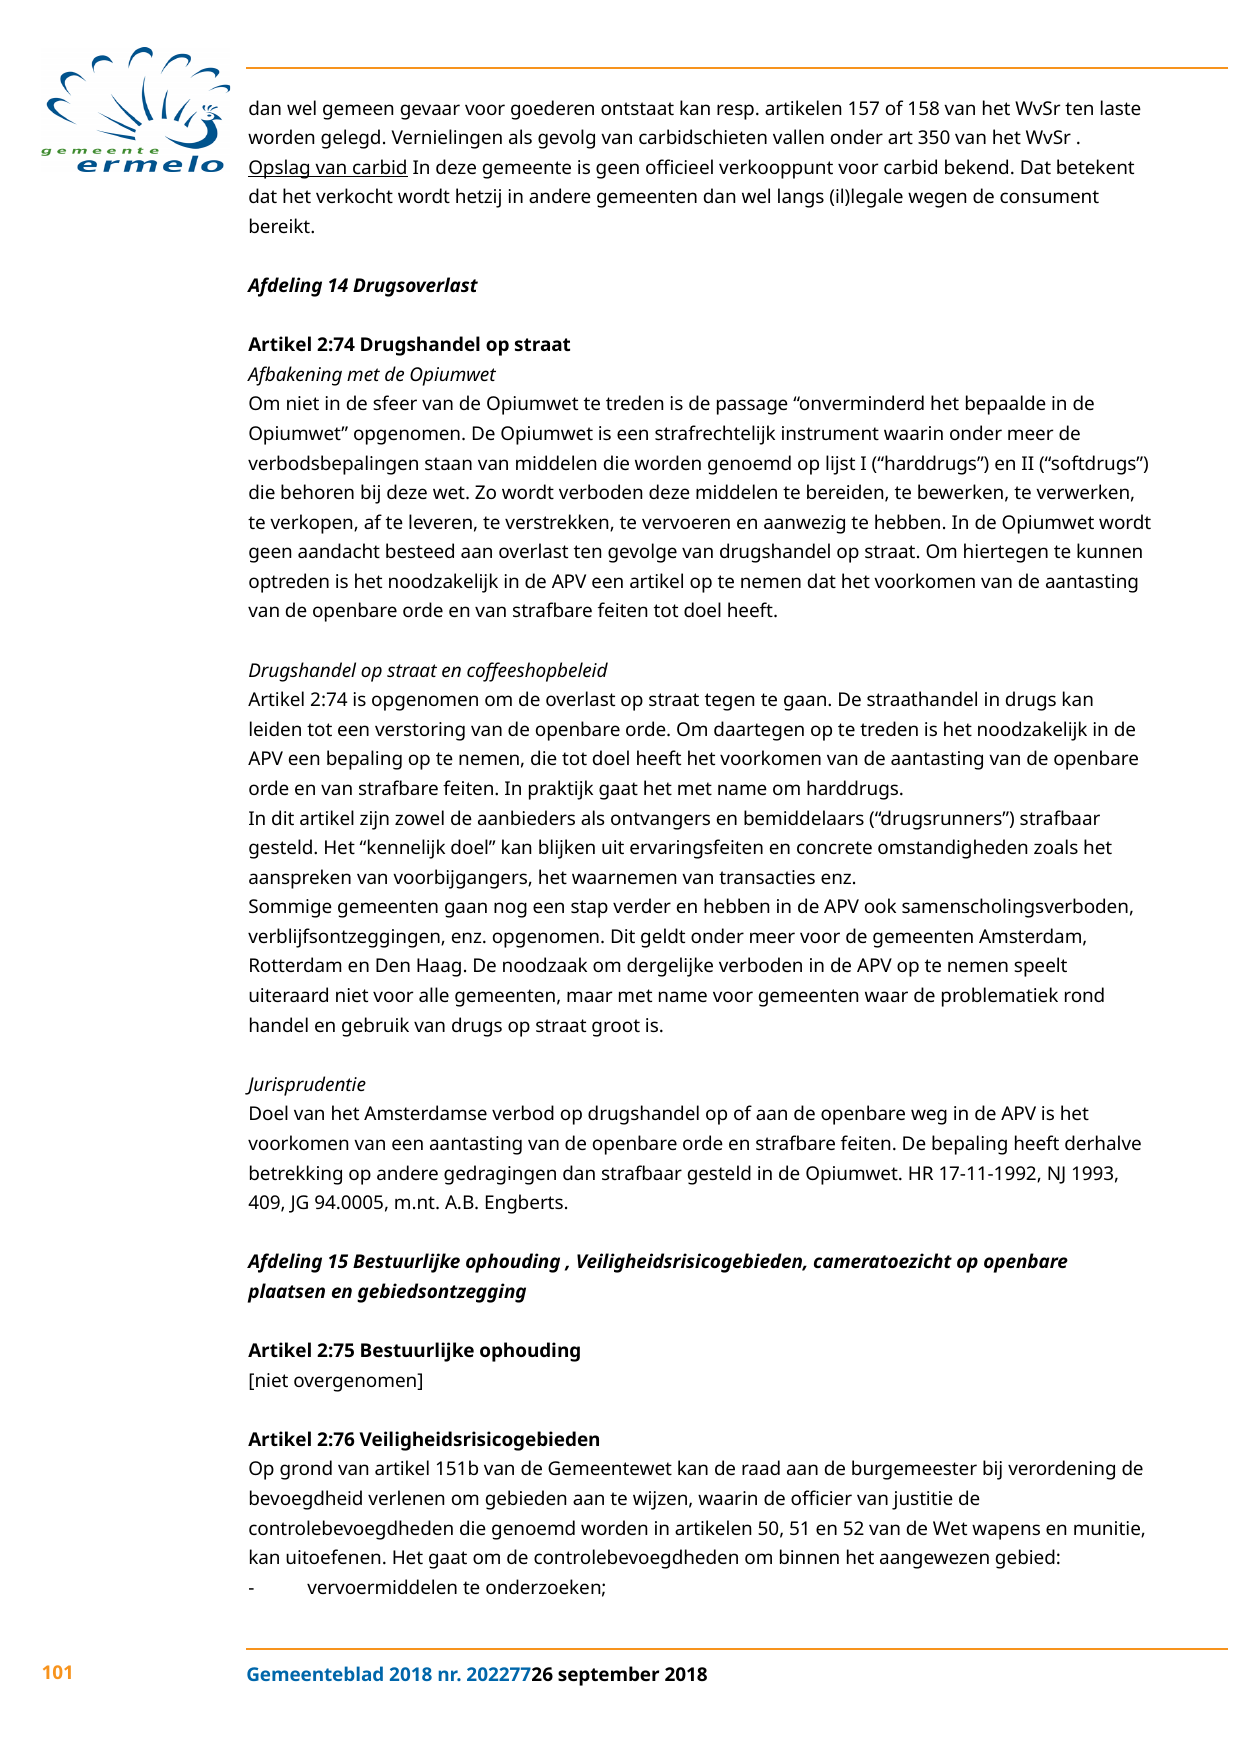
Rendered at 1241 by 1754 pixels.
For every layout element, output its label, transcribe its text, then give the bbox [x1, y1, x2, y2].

text Artikel 2:74 is opgenomen om de overlast op straat tegen te gaan. De straathandel in drugs kan leiden tot een verstoring van de openbare orde. Om daartegen op te treden is het noodzakelijk in de APV een bepaling op te nemen, die tot doel heeft het voorkomen van de aantasting van de openbare orde en van strafbare feiten. In praktijk gaat het met name om harddrugs. [248, 686, 1152, 801]
text Opslag van carbid In deze gemeente is geen officieel verkooppunt voor carbid bekend. Dat betekent dat het verkocht wordt hetzij in andere gemeenten dan wel langs (il)legale wegen de consument bereikt. [248, 154, 1152, 239]
text Afbakening met de Opiumwet [248, 361, 1152, 387]
text Afdeling 15 Bestuurlijke ophouding , Veiligheidsrisicogebieden, cameratoezicht op openbare plaatsen en gebiedsontzegging [248, 1248, 1152, 1304]
list vervoermiddelen te onderzoeken; [248, 1574, 1152, 1600]
picture [41, 47, 231, 172]
text Drugshandel op straat en coffeeshopbeleid [248, 657, 1152, 683]
text Op grond van artikel 151b van de Gemeentewet kan de raad aan de burgemeester bij verordening de bevoegdheid verlenen om gebieden aan te wijzen, waarin de officier van justitie de controlebevoegdheden die genoemd worden in artikelen 50, 51 en 52 van de Wet wapens en munitie, kan uitoefenen. Het gaat om de controlebevoegdheden om binnen het aangewezen gebied: [248, 1456, 1152, 1570]
text Jurisprudentie [248, 1071, 1152, 1097]
text In dit artikel zijn zowel de aanbieders als ontvangers en bemiddelaars (“drugsrunners”) strafbaar gesteld. Het “kennelijk doel” kan blijken uit ervaringsfeiten en concrete omstandigheden zoals het aanspreken van voorbijgangers, het waarnemen van transacties enz. [248, 805, 1152, 890]
text Afdeling 14 Drugsoverlast [248, 272, 1152, 298]
text Om niet in de sfeer van de Opiumwet te treden is de passage “onverminderd het bepaalde in de Opiumwet” opgenomen. De Opiumwet is een strafrechtelijk instrument waarin onder meer de verbodsbepalingen staan van middelen die worden genoemd op lijst I (“harddrugs”) en II (“softdrugs”) die behoren bij deze wet. Zo wordt verboden deze middelen te bereiden, te bewerken, te verwerken, te verkopen, af te leveren, te verstrekken, te vervoeren en aanwezig te hebben. In de Opiumwet wordt geen aandacht besteed aan overlast ten gevolge van drugshandel op straat. Om hiertegen te kunnen optreden is het noodzakelijk in de APV een artikel op te nemen dat het voorkomen van de aantasting van de openbare orde en van strafbare feiten tot doel heeft. [248, 391, 1152, 623]
text dan wel gemeen gevaar voor goederen ontstaat kan resp. artikelen 157 of 158 van het WvSr ten laste worden gelegd. Vernielingen als gevolg van carbidschieten vallen onder art 350 van het WvSr . [248, 95, 1152, 150]
text Doel van het Amsterdamse verbod op drugshandel op of aan de openbare weg in de APV is het voorkomen van een aantasting van de openbare orde en strafbare feiten. De bepaling heeft derhalve betrekking op andere gedragingen dan strafbaar gesteld in de Opiumwet. HR 17-11-1992, NJ 1993, 409, JG 94.0005, m.nt. A.B. Engberts. [248, 1101, 1152, 1215]
text Artikel 2:75 Bestuurlijke ophouding [248, 1337, 1152, 1363]
text Artikel 2:74 Drugshandel op straat [248, 331, 1152, 357]
text [niet overgenomen] [248, 1367, 1152, 1393]
text Sommige gemeenten gaan nog een stap verder en hebben in de APV ook samenscholingsverboden, verblijfsontzeggingen, enz. opgenomen. Dit geldt onder meer voor de gemeenten Amsterdam, Rotterdam en Den Haag. De noodzaak om dergelijke verboden in de APV op te nemen speelt uiteraard niet voor alle gemeenten, maar met name voor gemeenten waar de problematiek rond handel en gebruik van drugs op straat groot is. [248, 893, 1152, 1038]
text Artikel 2:76 Veiligheidsrisicogebieden [248, 1426, 1152, 1452]
